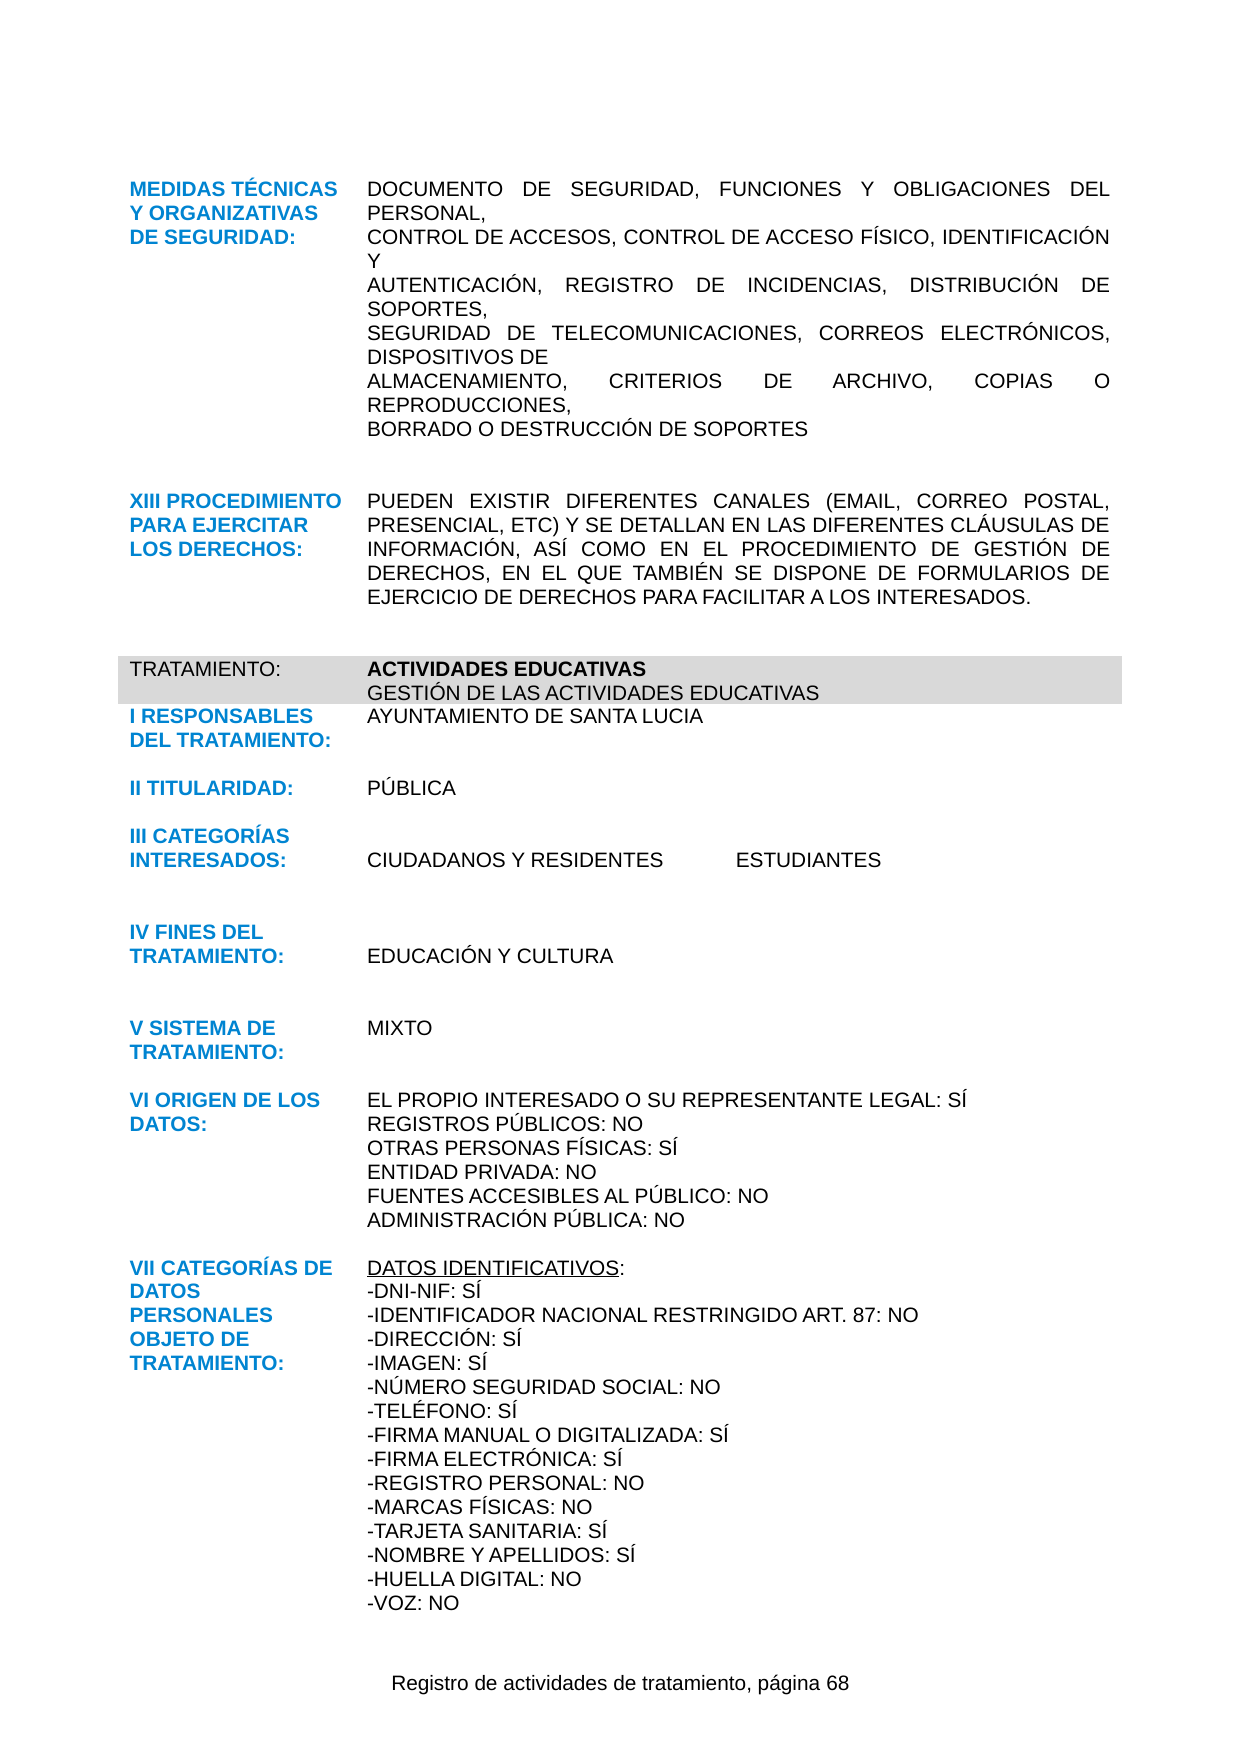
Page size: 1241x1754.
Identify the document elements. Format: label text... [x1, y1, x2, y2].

table_header ACTIVIDADES EDUCATIVAS GESTIÓN DE LAS ACTIVIDADES EDUCATIVAS [356, 656, 1122, 704]
table_cell VII CATEGORÍAS DE DATOS PERSONALES OBJETO DE TRATAMIENTO: [118, 1255, 356, 1615]
table_cell VI ORIGEN DE LOS DATOS: [118, 1088, 356, 1255]
table_cell I RESPONSABLES DEL TRATAMIENTO: [118, 704, 356, 776]
table_cell PUEDEN EXISTIR DIFERENTES CANALES (EMAIL, CORREO POSTAL, PRESENCIAL, ETC) Y SE DETALLAN EN LAS DIFERENTES CLÁUSULAS DE INFORMACIÓN, ASÍ COMO EN EL PROCEDIMIENTO DE GESTIÓN DE DERECHOS, EN EL QUE TAMBIÉN SE DISPONE DE FORMULARIOS DE EJERCICIO DE DERECHOS PARA FACILITAR A LOS INTERESADOS. [356, 489, 1122, 632]
table_cell PÚBLICA [356, 776, 1122, 824]
table_cell DATOS IDENTIFICATIVOS: -DNI-NIF: SÍ -IDENTIFICADOR NACIONAL RESTRINGIDO ART. 87: NO -DIRECCIÓN: SÍ -IMAGEN: SÍ -NÚMERO SEGURIDAD SOCIAL: NO -TELÉFONO: SÍ -FIRMA MANUAL O DIGITALIZADA: SÍ -FIRMA ELECTRÓNICA: SÍ -REGISTRO PERSONAL: NO -MARCAS FÍSICAS: NO -TARJETA SANITARIA: SÍ -NOMBRE Y APELLIDOS: SÍ -HUELLA DIGITAL: NO -VOZ: NO [356, 1255, 1122, 1615]
table_header TRATAMIENTO: [118, 656, 356, 704]
table_cell CIUDADANOS Y RESIDENTES ESTUDIANTES [356, 824, 1122, 920]
table_cell DOCUMENTO DE SEGURIDAD, FUNCIONES Y OBLIGACIONES DEL PERSONAL, CONTROL DE ACCESOS, CONTROL DE ACCESO FÍSICO, IDENTIFICACIÓN Y AUTENTICACIÓN, REGISTRO DE INCIDENCIAS, DISTRIBUCIÓN DE SOPORTES, SEGURIDAD DE TELECOMUNICACIONES, CORREOS ELECTRÓNICOS, DISPOSITIVOS DE ALMACENAMIENTO, CRITERIOS DE ARCHIVO, COPIAS O REPRODUCCIONES, BORRADO O DESTRUCCIÓN DE SOPORTES [356, 177, 1122, 489]
table_cell MIXTO [356, 1016, 1122, 1088]
table_cell IV FINES DEL TRATAMIENTO: [118, 920, 356, 1016]
table_cell EL PROPIO INTERESADO O SU REPRESENTANTE LEGAL: SÍ REGISTROS PÚBLICOS: NO OTRAS PERSONAS FÍSICAS: SÍ ENTIDAD PRIVADA: NO FUENTES ACCESIBLES AL PÚBLICO: NO ADMINISTRACIÓN PÚBLICA: NO [356, 1088, 1122, 1255]
table_cell II TITULARIDAD: [118, 776, 356, 824]
table_cell XIII PROCEDIMIENTO PARA EJERCITAR LOS DERECHOS: [118, 489, 356, 632]
table_cell AYUNTAMIENTO DE SANTA LUCIA [356, 704, 1122, 776]
table_cell EDUCACIÓN Y CULTURA [356, 920, 1122, 1016]
table_cell III CATEGORÍAS INTERESADOS: [118, 824, 356, 920]
table_cell MEDIDAS TÉCNICAS Y ORGANIZATIVAS DE SEGURIDAD: [118, 177, 356, 489]
table_cell V SISTEMA DE TRATAMIENTO: [118, 1016, 356, 1088]
